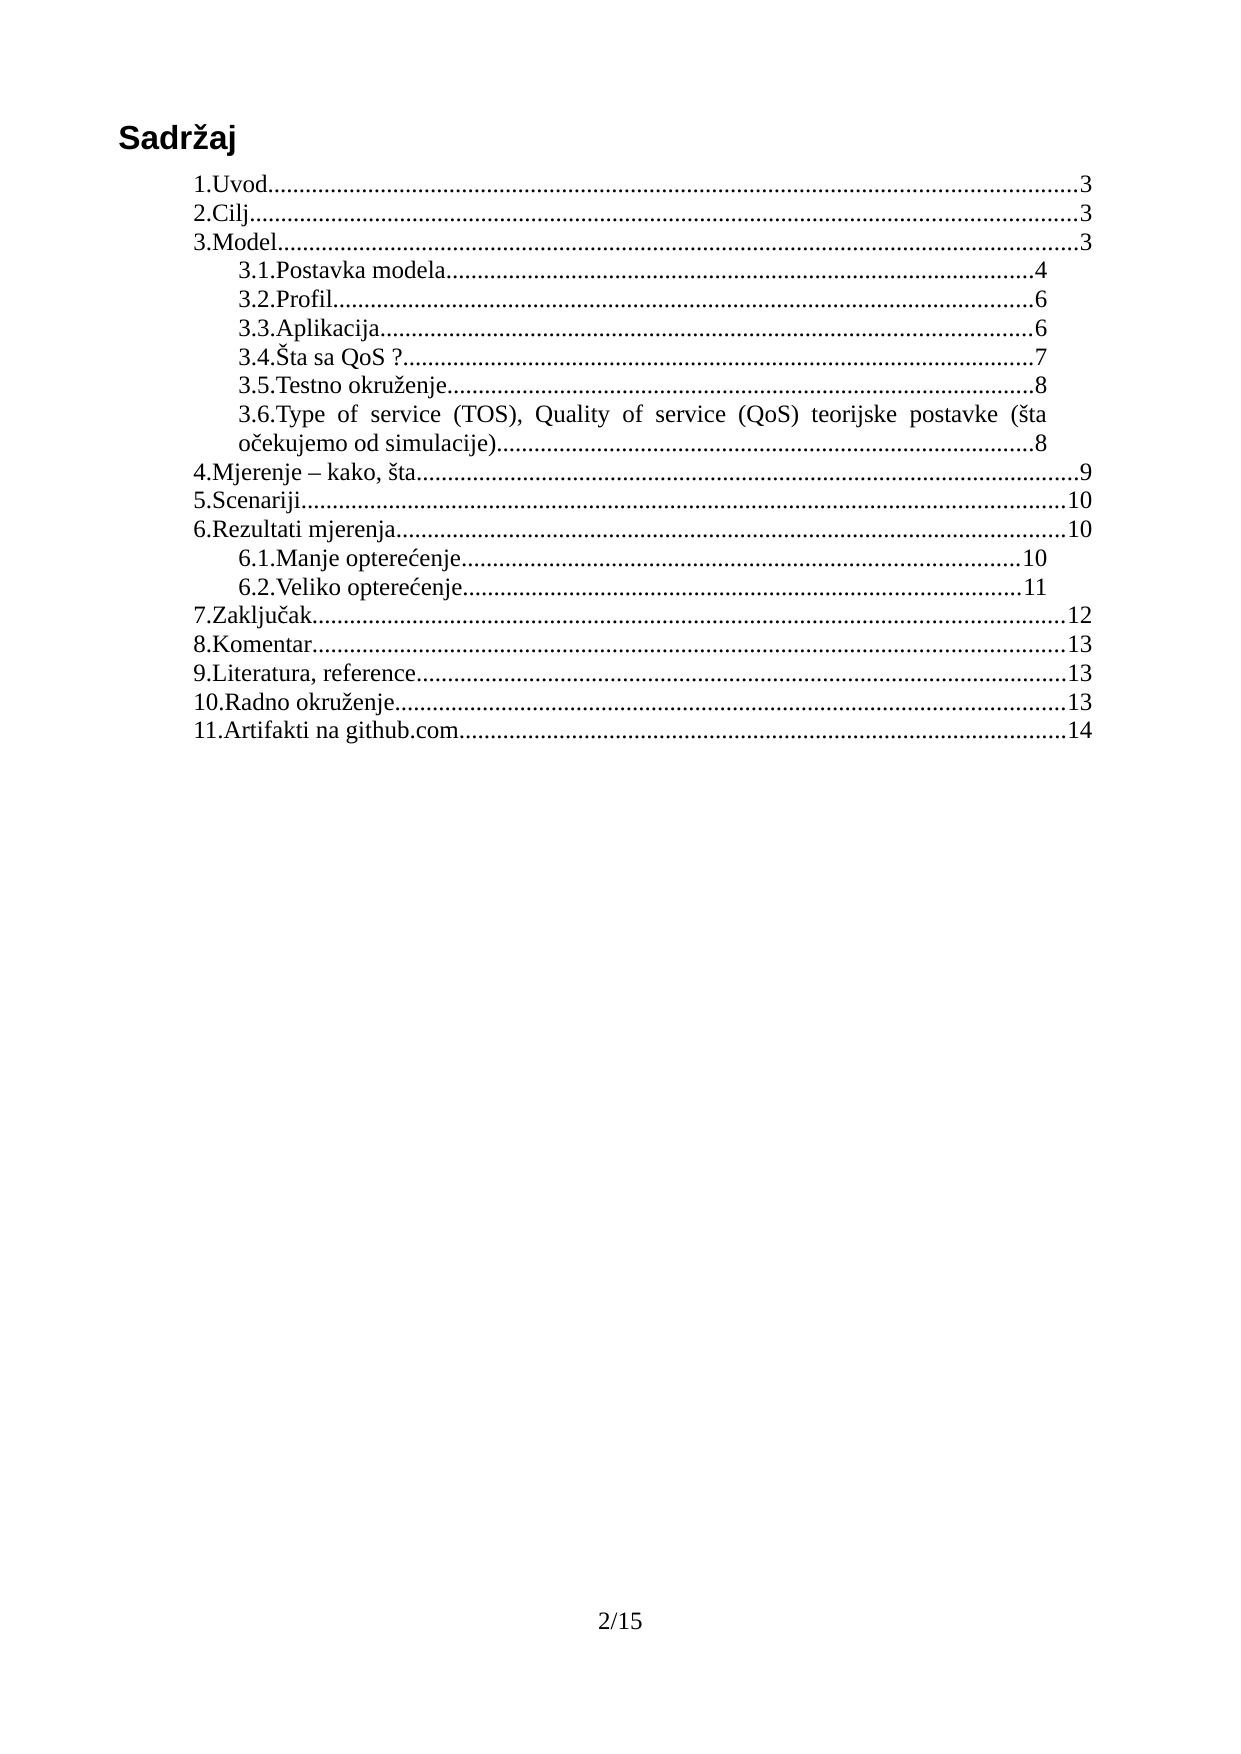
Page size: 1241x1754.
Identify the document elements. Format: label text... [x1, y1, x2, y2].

text 3.6.Type of service (TOS), Quality of service (QoS) teorijske postavke (šta očekujemo od simulacije) 8 [238, 399, 1047, 457]
text 8.Komentar 13 [193, 629, 1092, 658]
text 11.Artifakti na github.com 14 [193, 715, 1092, 744]
text 3.3.Aplikacija 6 [238, 313, 1047, 342]
text 6.1.Manje opterećenje 10 [238, 543, 1047, 572]
text 10.Radno okruženje 13 [193, 687, 1092, 715]
text 9.Literatura, reference 13 [193, 658, 1092, 687]
text 3.2.Profil 6 [238, 284, 1047, 313]
text 5.Scenariji 10 [193, 485, 1092, 514]
text 7.Zaključak 12 [193, 600, 1092, 629]
subtitle Sadržaj [118, 118, 1122, 157]
text 3.Model 3 [193, 227, 1092, 255]
text 6.2.Veliko opterećenje 11 [238, 572, 1047, 600]
text 6.Rezultati mjerenja 10 [193, 514, 1092, 543]
text 3.4.Šta sa QoS ? 7 [238, 342, 1047, 370]
text 4.Mjerenje – kako, šta 9 [193, 457, 1092, 485]
text 1.Uvod 3 [193, 169, 1092, 198]
text 3.5.Testno okruženje 8 [238, 370, 1047, 399]
text 2.Cilj 3 [193, 198, 1092, 227]
text 3.1.Postavka modela 4 [238, 255, 1047, 284]
